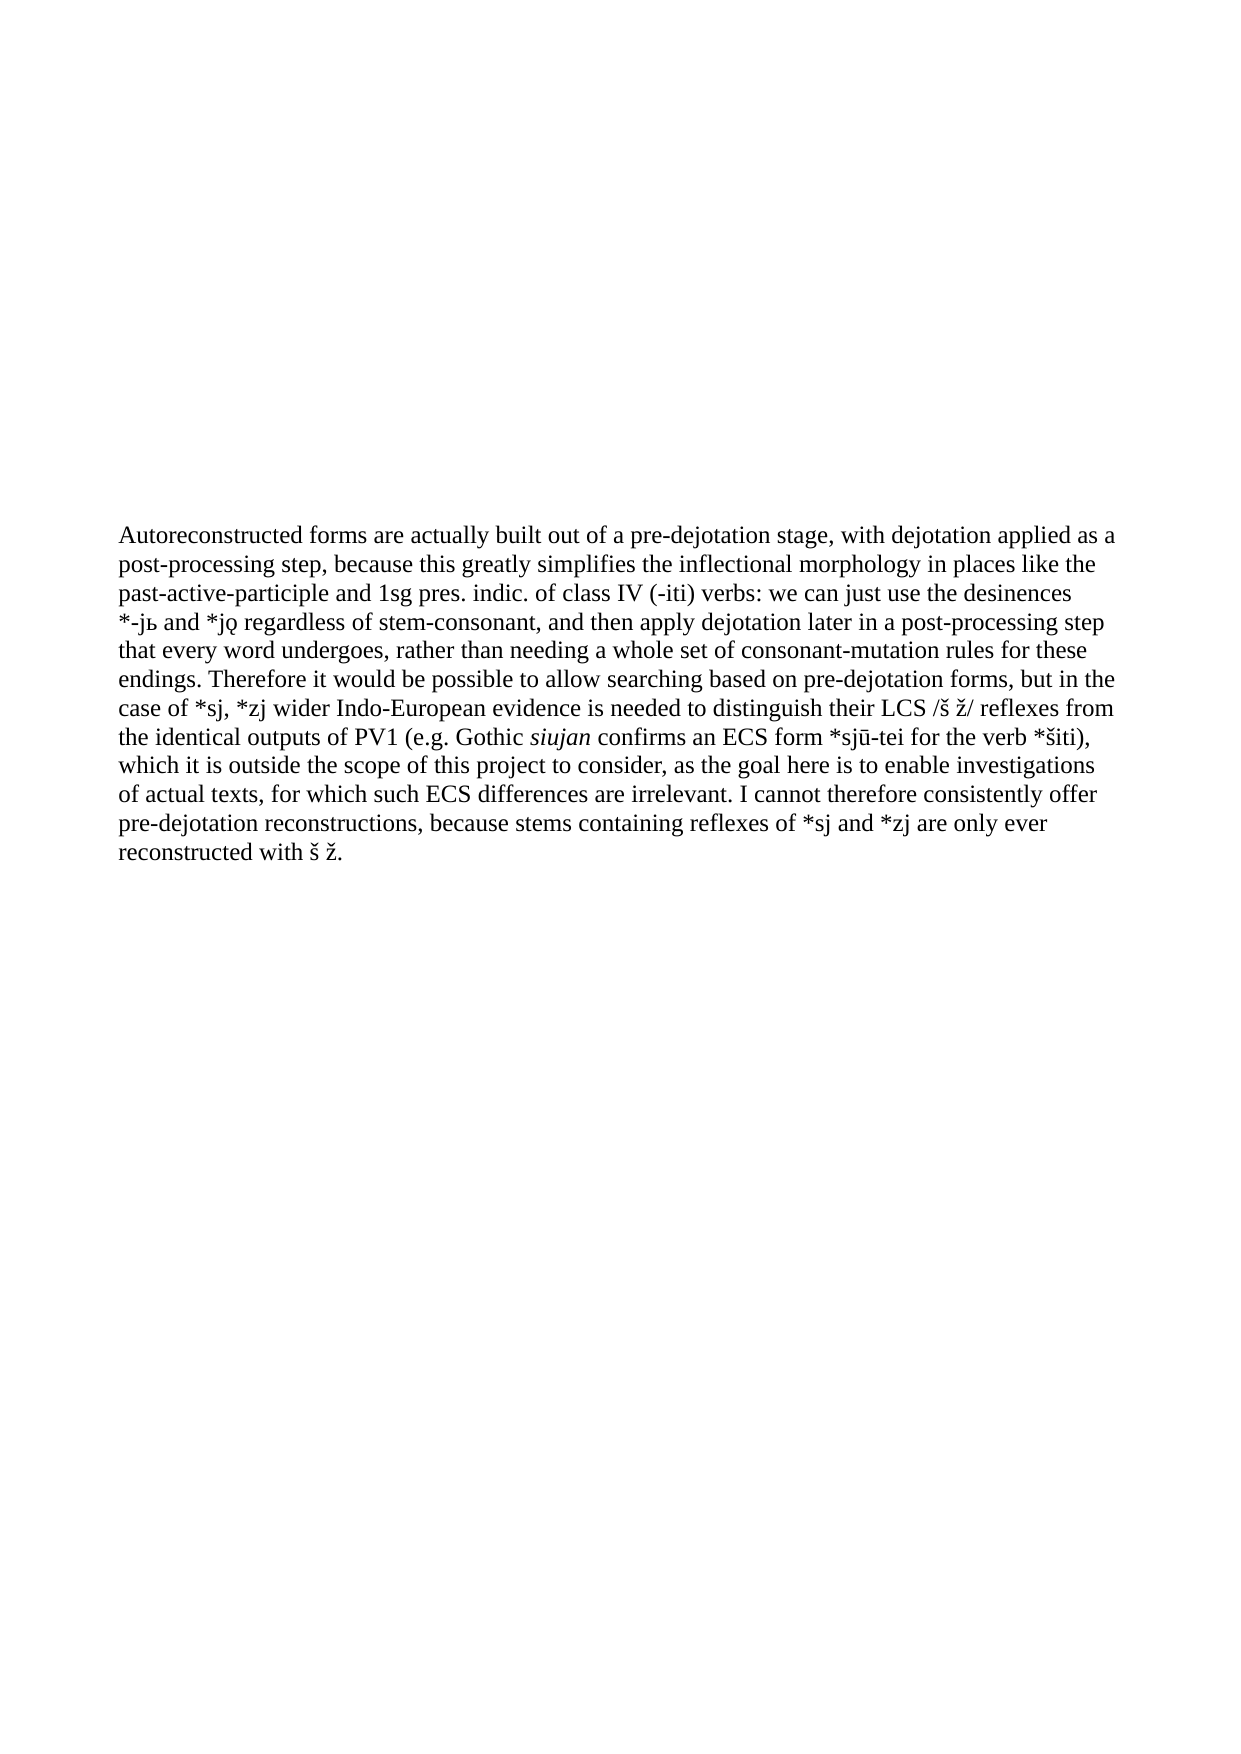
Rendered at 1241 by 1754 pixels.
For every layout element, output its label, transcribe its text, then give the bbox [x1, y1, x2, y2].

text Autoreconstructed forms are actually built out of a pre-dejotation stage, with dejotation applied as a post-processing step, because this greatly simplifies the inflectional morphology in places like the past-active-participle and 1sg pres. indic. of class IV (-iti) verbs: we can just use the desinences *‑jь and *jǫ regardless of stem-consonant, and then apply dejotation later in a post-processing step that every word undergoes, rather than needing a whole set of consonant-mutation rules for these endings. Therefore it would be possible to allow searching based on pre-dejotation forms, but in the case of *sj, *zj wider Indo-European evidence is needed to distinguish their LCS /š ž/ reflexes from the identical outputs of PV1 (e.g. Gothic siujan confirms an ECS form *sjū-tei for the verb *šiti), which it is outside the scope of this project to consider, as the goal here is to enable investigations of actual texts, for which such ECS differences are irrelevant. I cannot therefore consistently offer pre-dejotation reconstructions, because stems containing reflexes of *sj and *zj are only ever reconstructed with š ž. [118, 521, 1122, 866]
